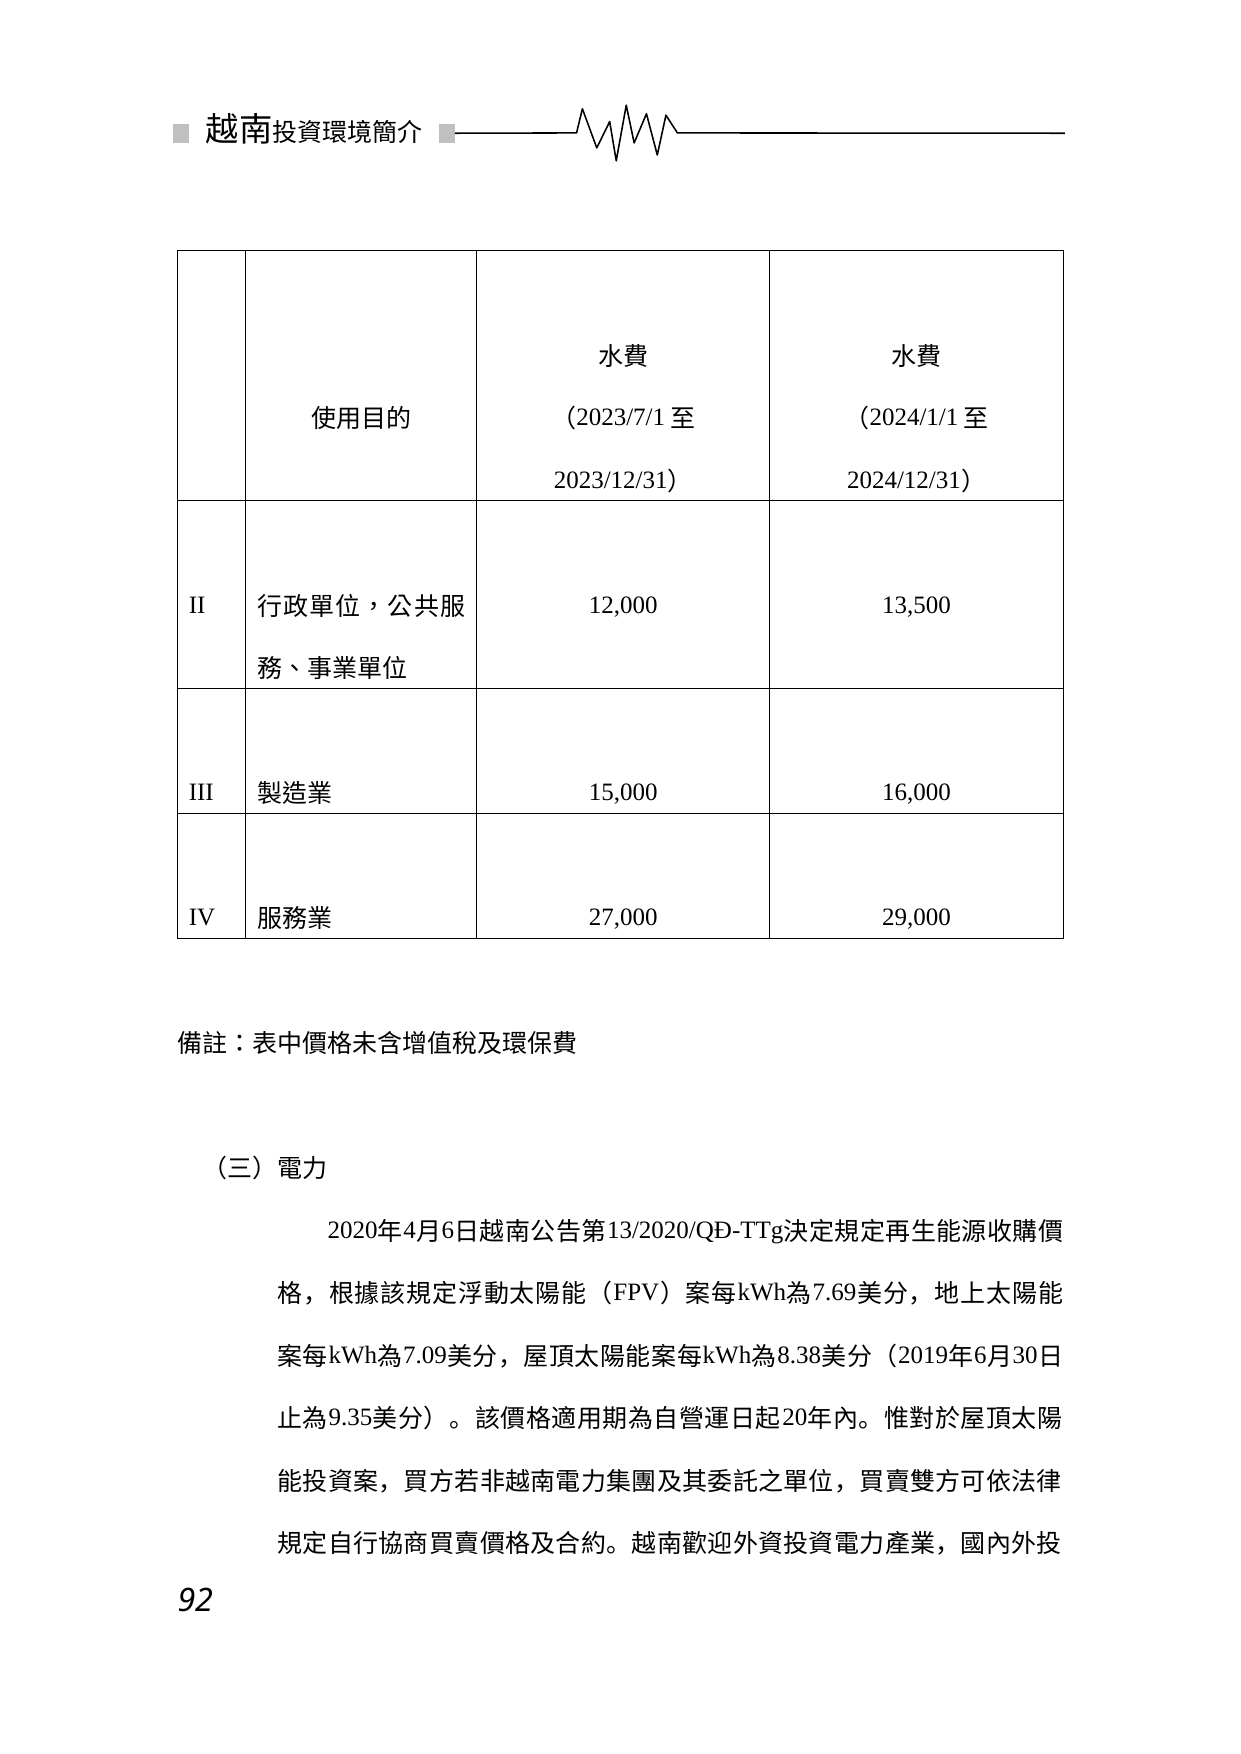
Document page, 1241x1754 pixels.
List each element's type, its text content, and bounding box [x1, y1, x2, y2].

table_cell 29,000 [770, 814, 1063, 938]
table_cell 服務業 [246, 814, 476, 938]
table_cell III [178, 689, 245, 813]
text 2020年4月6日越南公告第13/2020/QĐ-TTg決定規定再生能源收購價格，根據該規定浮動太陽能（FPV）案每kWh為7.69美分，地上太陽能案每kWh為7.09美分，屋頂太陽能案每kWh為8.38美分（2019年6月30日止為9.35美分）。該價格適用期為自營運日起20年內。惟對於屋頂太陽能投資案，買方若非越南電力集團及其委託之單位，買賣雙方可依法律規定自行協商買賣價格及合約。越南歡迎外資投資電力產業，國內外投 [277, 1188, 1063, 1563]
table_cell IV [178, 814, 245, 938]
table_header 水費 （2024/1/1至2024/12/31） [770, 251, 1063, 500]
table_cell II [178, 501, 245, 688]
table_cell 16,000 [770, 689, 1063, 813]
table_cell 12,000 [477, 501, 769, 688]
text （三）電力 [202, 1125, 1063, 1188]
table_header 水費 （2023/7/1至2023/12/31） [477, 251, 769, 500]
table_cell 行政單位，公共服務、事業單位 [246, 501, 476, 688]
table_cell 製造業 [246, 689, 476, 813]
table_header [178, 251, 245, 500]
table_header 使用目的 [246, 251, 476, 500]
text 備註：表中價格未含增值稅及環保費 [177, 1000, 1063, 1063]
table_cell 13,500 [770, 501, 1063, 688]
table_cell 15,000 [477, 689, 769, 813]
table_cell 27,000 [477, 814, 769, 938]
